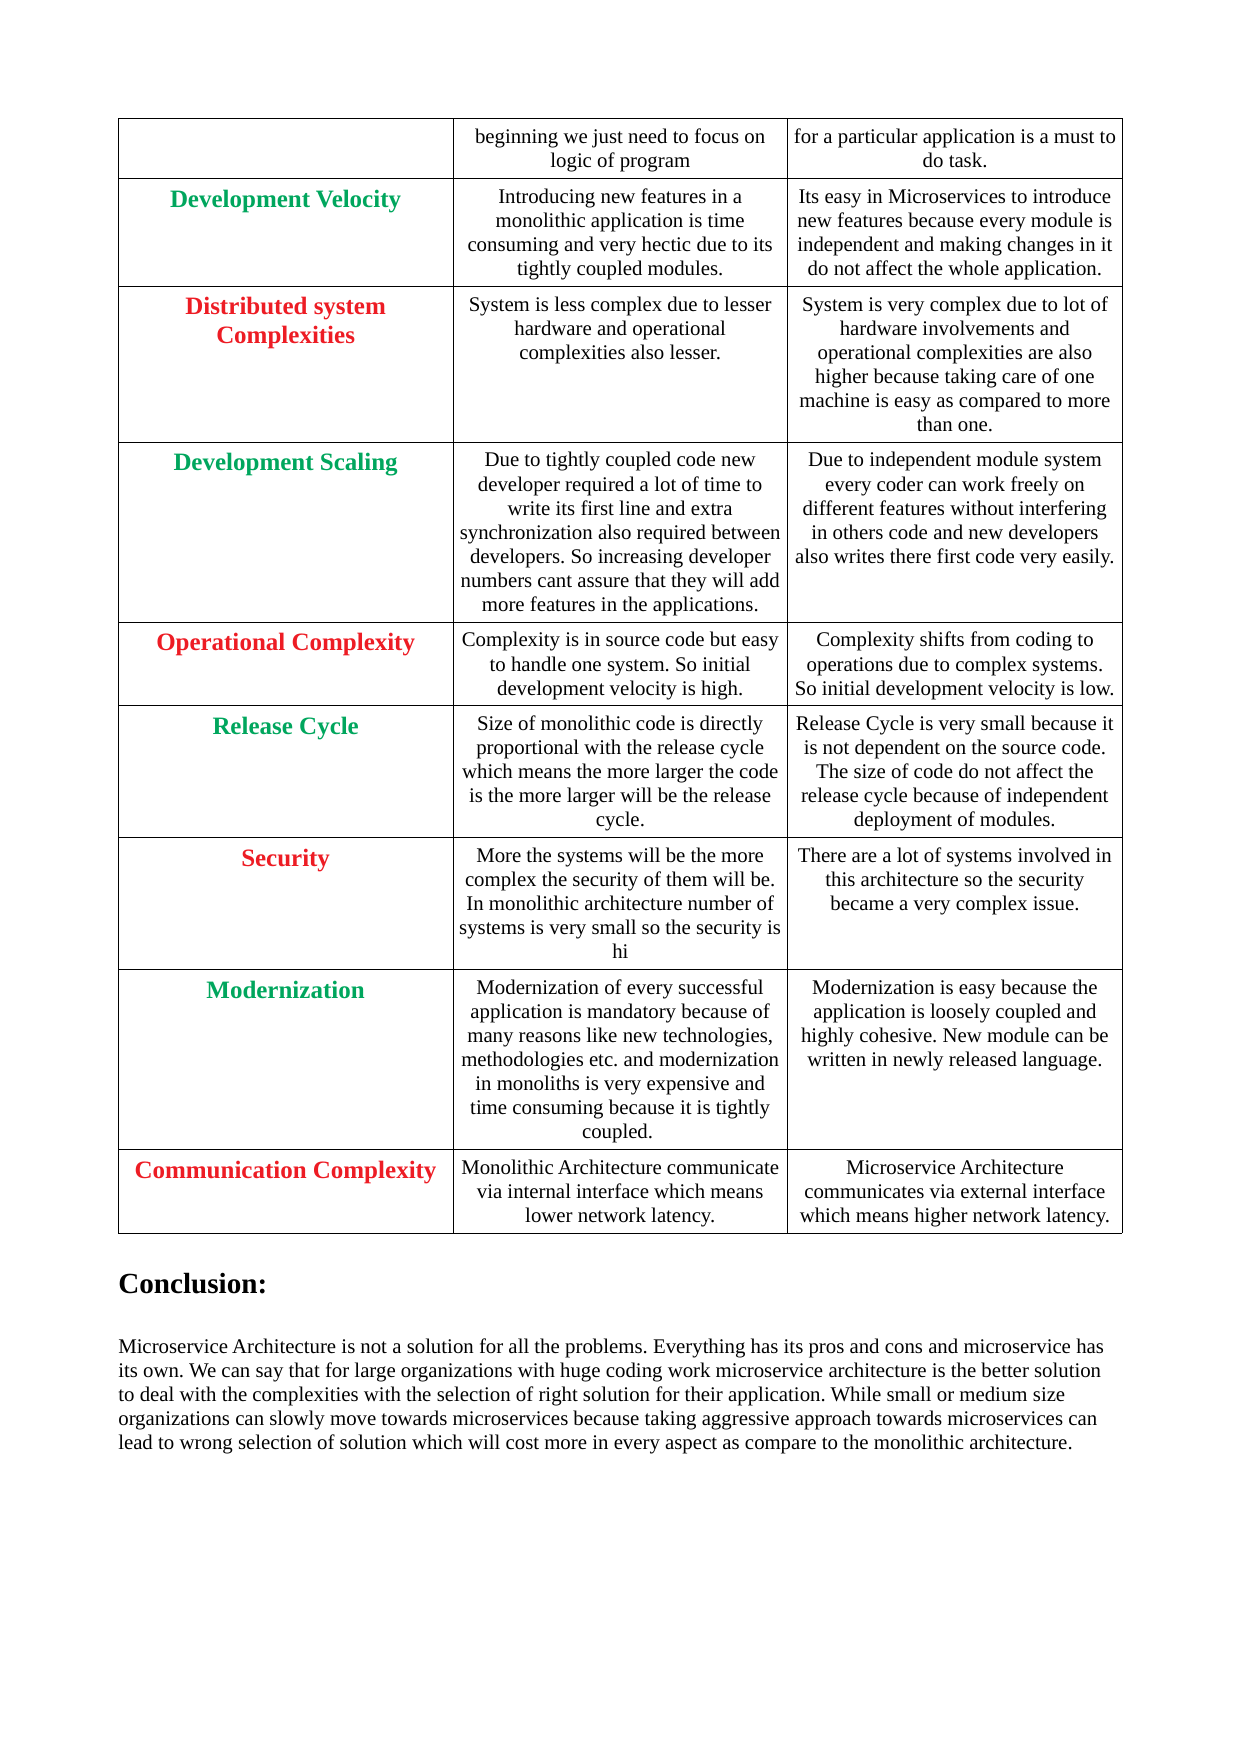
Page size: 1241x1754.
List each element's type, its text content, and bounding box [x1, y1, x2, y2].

table_cell Modernization is easy because the application is loosely coupled and highly cohesive. New module can be written in newly released language. [788, 970, 1122, 1149]
table_cell Modernization [119, 970, 453, 1149]
table_cell Size of monolithic code is directly proportional with the release cycle which means the more larger the code is the more larger will be the release cycle. [454, 706, 787, 837]
table_cell There are a lot of systems involved in this architecture so the security became a very complex issue. [788, 838, 1122, 969]
table_cell Complexity shifts from coding to operations due to complex systems. So initial development velocity is low. [788, 623, 1122, 705]
table_cell More the systems will be the more complex the security of them will be. In monolithic architecture number of systems is very small so the security is hi [454, 838, 787, 969]
table_cell System is very complex due to lot of hardware involvements and operational complexities are also higher because taking care of one machine is easy as compared to more than one. [788, 287, 1122, 442]
table_cell Development Velocity [119, 179, 453, 286]
table_cell Monolithic Architecture communicate via internal interface which means lower network latency. [454, 1150, 787, 1233]
text Microservice Architecture is not a solution for all the problems. Everything has its pros and cons and microservice has its own. We can say that for large organizations with huge coding work microservice architecture is the better solution to deal with the complexities with the selection of right solution for their application. While small or medium size organizations can slowly move towards microservices because taking aggressive approach towards microservices can lead to wrong selection of solution which will cost more in every aspect as compare to the monolithic architecture. [118, 1333, 1122, 1454]
table_cell Due to independent module system every coder can work freely on different features without interfering in others code and new developers also writes there first code very easily. [788, 443, 1122, 622]
table_cell Release Cycle is very small because it is not dependent on the source code. The size of code do not affect the release cycle because of independent deployment of modules. [788, 706, 1122, 837]
table_cell for a particular application is a must to do task. [788, 119, 1122, 178]
table_cell Complexity is in source code but easy to handle one system. So initial development velocity is high. [454, 623, 787, 705]
table_cell Distributed system Complexities [119, 287, 453, 442]
table_cell System is less complex due to lesser hardware and operational complexities also lesser. [454, 287, 787, 442]
table_cell Operational Complexity [119, 623, 453, 705]
table_cell Introducing new features in a monolithic application is time consuming and very hectic due to its tightly coupled modules. [454, 179, 787, 286]
text Conclusion: [118, 1266, 1122, 1300]
table_cell Microservice Architecture communicates via external interface which means higher network latency. [788, 1150, 1122, 1233]
table_cell Modernization of every successful application is mandatory because of many reasons like new technologies, methodologies etc. and modernization in monoliths is very expensive and time consuming because it is tightly coupled. [454, 970, 787, 1149]
table_cell Development Scaling [119, 443, 453, 622]
table_cell [119, 119, 453, 178]
table_cell Due to tightly coupled code new developer required a lot of time to write its first line and extra synchronization also required between developers. So increasing developer numbers cant assure that they will add more features in the applications. [454, 443, 787, 622]
table_cell Release Cycle [119, 706, 453, 837]
table_cell Communication Complexity [119, 1150, 453, 1233]
table_cell beginning we just need to focus on logic of program [454, 119, 787, 178]
table_cell Its easy in Microservices to introduce new features because every module is independent and making changes in it do not affect the whole application. [788, 179, 1122, 286]
table_cell Security [119, 838, 453, 969]
